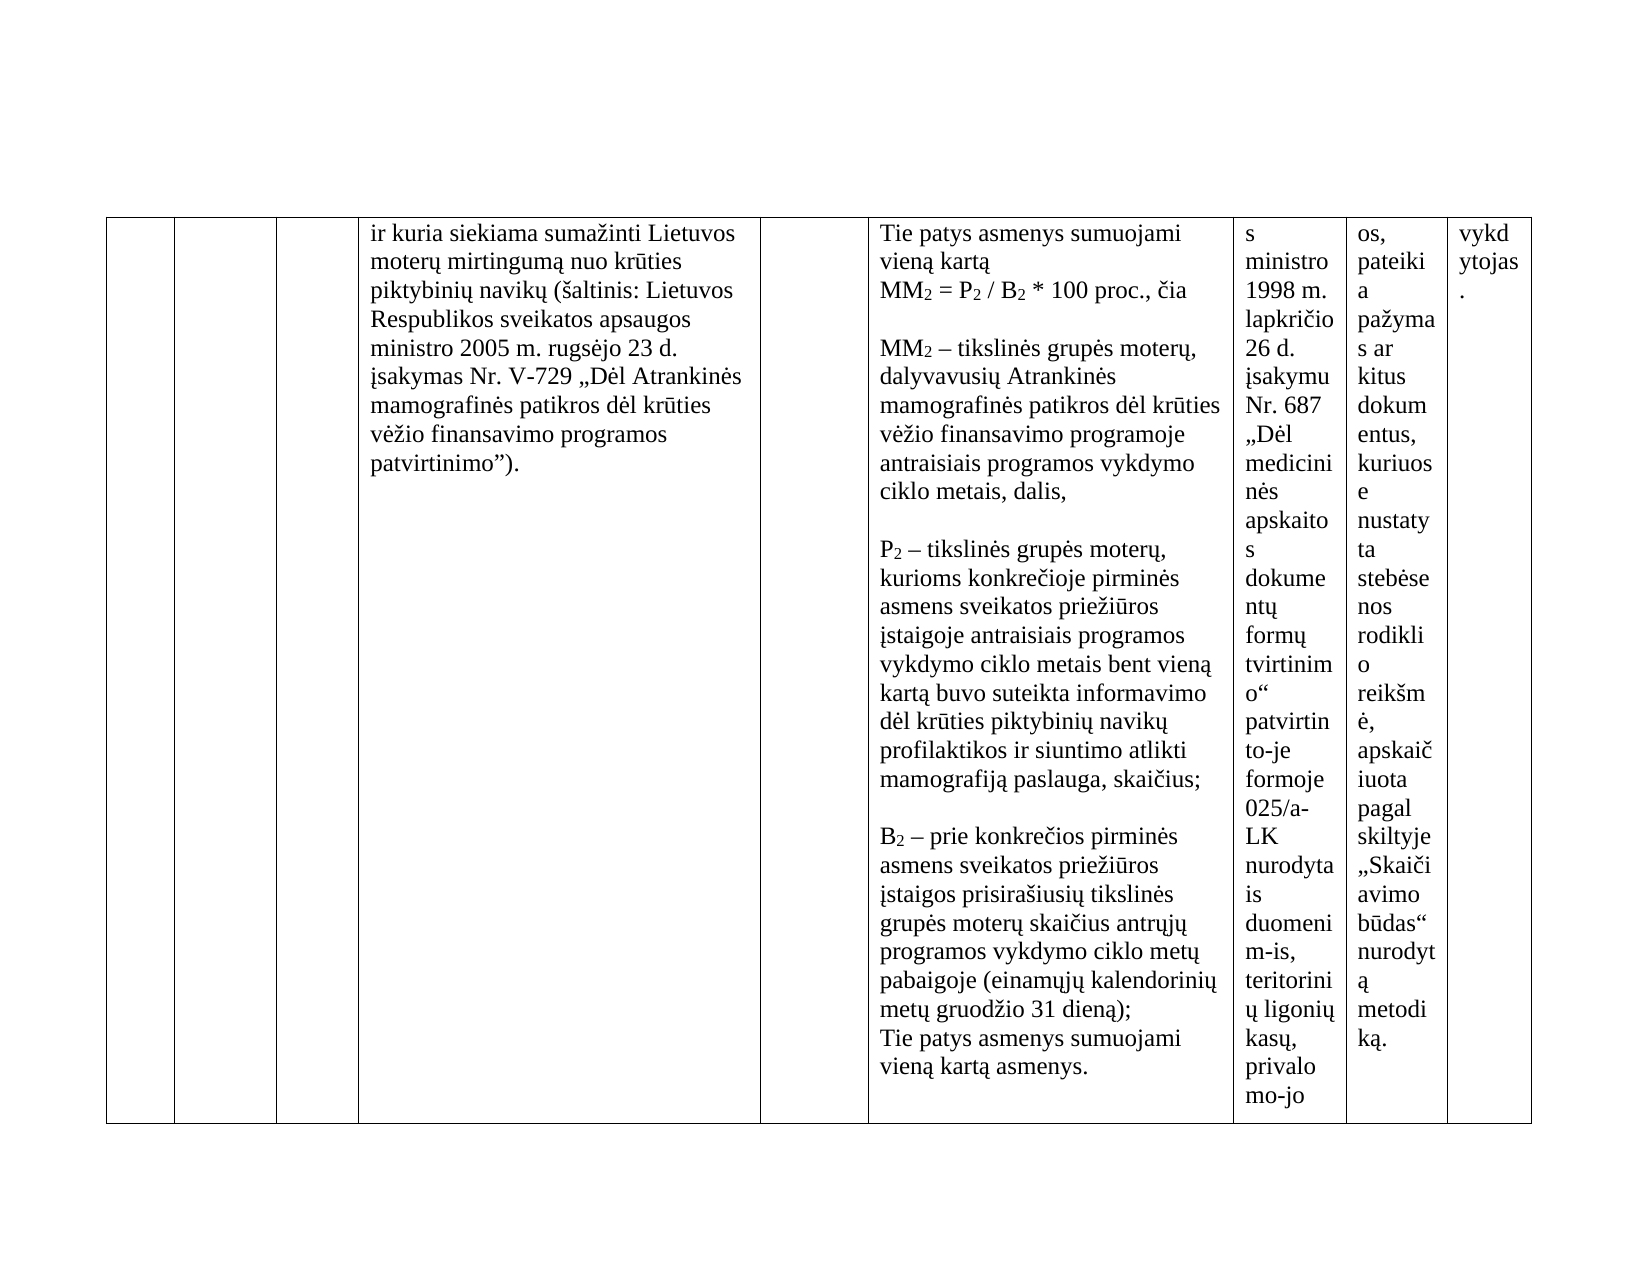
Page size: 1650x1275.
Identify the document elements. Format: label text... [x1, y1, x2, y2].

table_cell ir kuria siekiama sumažinti Lietuvos moterų mirtingumą nuo krūties piktybinių navikų (šaltinis: Lietuvos Respublikos sveikatos apsaugos ministro 2005 m. rugsėjo 23 d. įsakymas Nr. V-729 „Dėl Atrankinės mamografinės patikros dėl krūties vėžio finansavimo programos patvirtinimo”). [359, 218, 760, 1123]
table_cell [277, 218, 358, 1123]
table_cell os, pateikia pažymas ar kitus dokumentus, kuriuose nustatyta stebėsenos rodiklio reikšmė, apskaičiuota pagal skiltyje „Skaičiavimo būdas“ nurodytą metodiką. [1347, 218, 1447, 1123]
table_cell [761, 218, 868, 1123]
table_cell [175, 218, 276, 1123]
table_cell [107, 218, 174, 1123]
table_cell s ministro 1998 m. lapkričio 26 d. įsakymu Nr. 687 „Dėl medicininės apskaitos dokumentų formų tvirtinimo“ patvirtinto-je formoje 025/a-LK nurodytais duomenim-is, teritorinių ligonių kasų, privalomo-jo [1234, 218, 1346, 1123]
table_cell vykdytojas. [1448, 218, 1531, 1123]
table_cell Tie patys asmenys sumuojami vieną kartą MM2 = P2 / B2 * 100 proc., čia MM2 – tikslinės grupės moterų, dalyvavusių Atrankinės mamografinės patikros dėl krūties vėžio finansavimo programoje antraisiais programos vykdymo ciklo metais, dalis, P2 – tikslinės grupės moterų, kurioms konkrečioje pirminės asmens sveikatos priežiūros įstaigoje antraisiais programos vykdymo ciklo metais bent vieną kartą buvo suteikta informavimo dėl krūties piktybinių navikų profilaktikos ir siuntimo atlikti mamografiją paslauga, skaičius; B2 – prie konkrečios pirminės asmens sveikatos priežiūros įstaigos prisirašiusių tikslinės grupės moterų skaičius antrųjų programos vykdymo ciklo metų pabaigoje (einamųjų kalendorinių metų gruodžio 31 dieną); Tie patys asmenys sumuojami vieną kartą asmenys. [869, 218, 1233, 1123]
